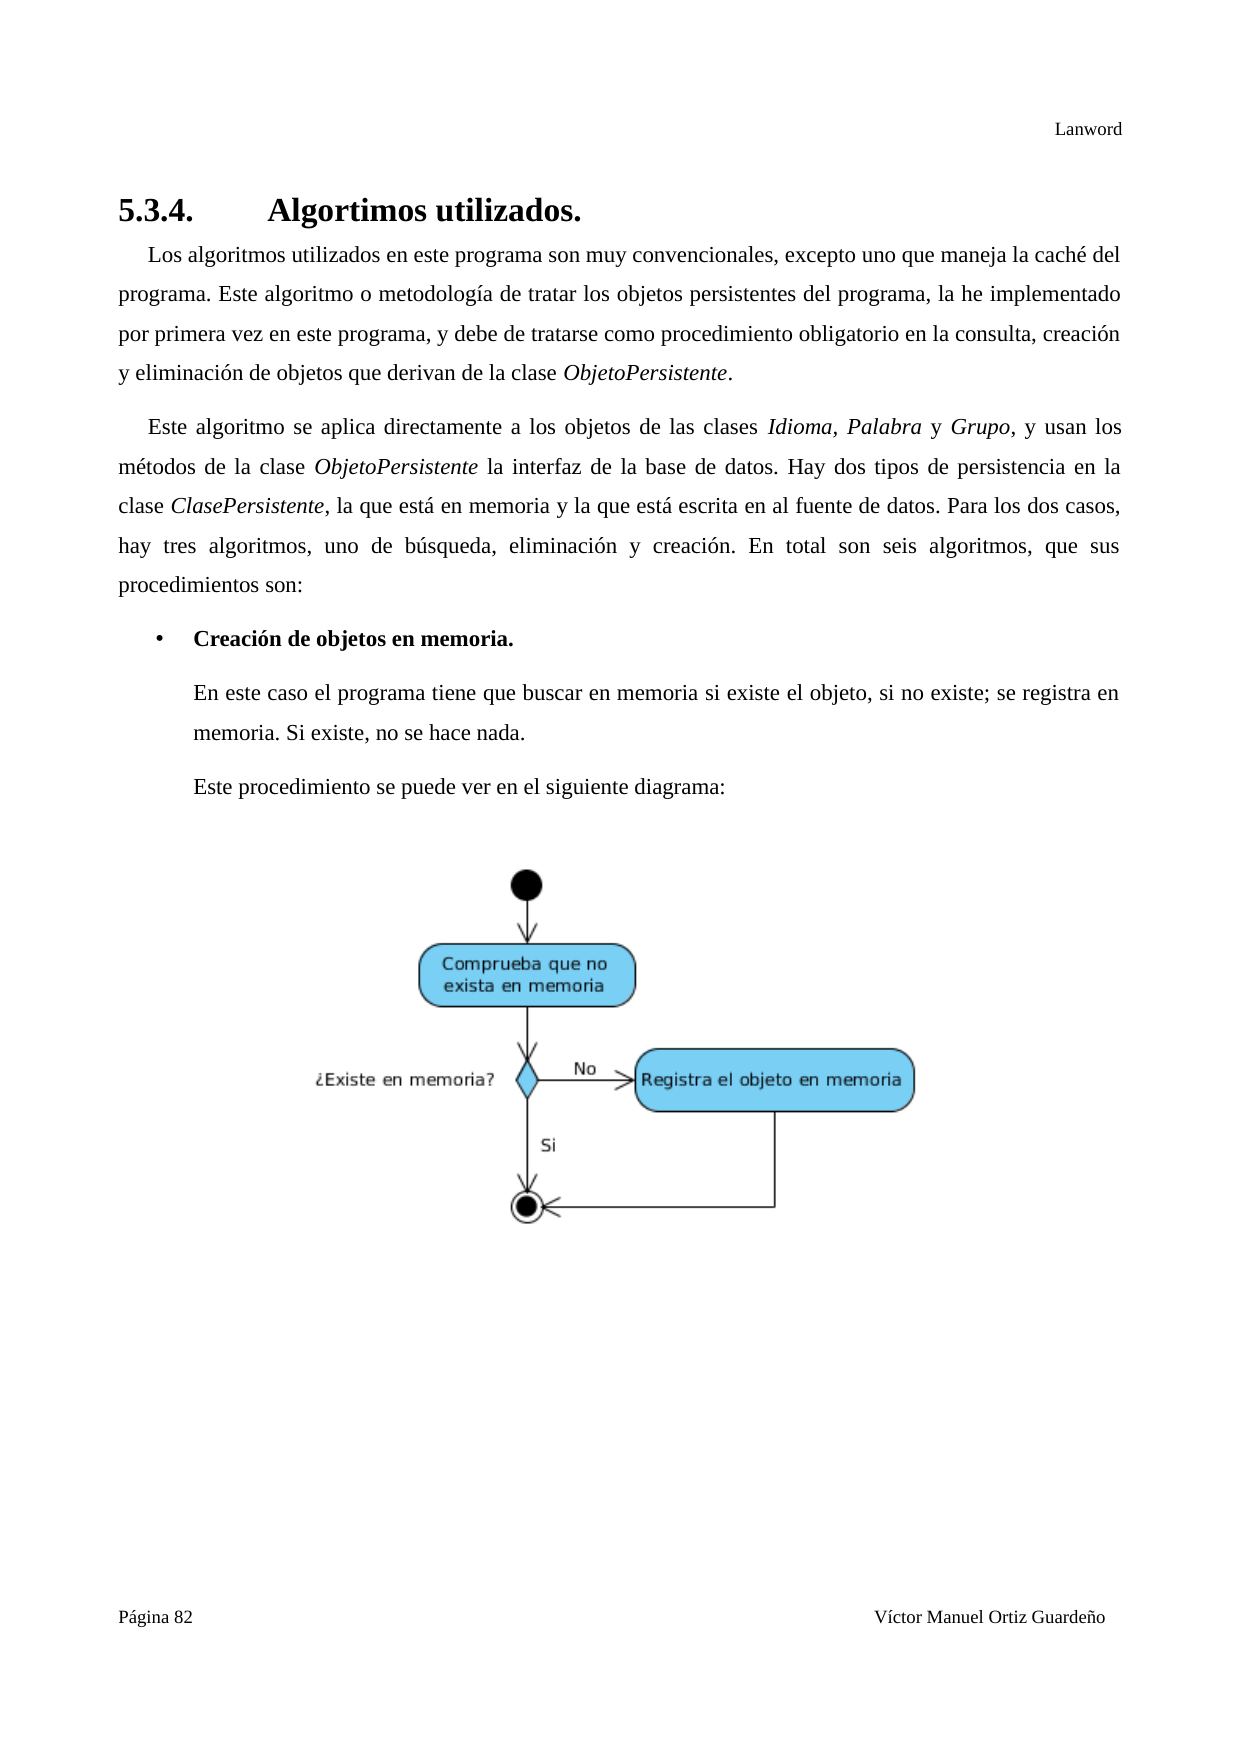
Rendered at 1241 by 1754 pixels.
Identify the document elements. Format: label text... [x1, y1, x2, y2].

text Este algoritmo se aplica directamente a los objetos de las clases Idioma, Palabra y Grupo, y usan los métodos de la clase ObjetoPersistente la interfaz de la base de datos. Hay dos tipos de persistencia en la clase ClasePersistente, la que está en memoria y la que está escrita en al fuente de datos. Para los dos casos, hay tres algoritmos, uno de búsqueda, eliminación y creación. En total son seis algoritmos, que sus procedimientos son: [118, 413, 1122, 597]
subtitle Algortimos utilizados. [118, 189, 1122, 228]
text Los algoritmos utilizados en este programa son muy convencionales, excepto uno que maneja la caché del programa. Este algoritmo o metodología de tratar los objetos persistentes del programa, la he implementado por primera vez en este programa, y debe de tratarse como procedimiento obligatorio en la consulta, creación y eliminación de objetos que derivan de la clase ObjetoPersistente. [118, 241, 1122, 386]
list En este caso el programa tiene que buscar en memoria si existe el objeto, si no existe; se registra en memoria. Si existe, no se hace nada. [156, 679, 1122, 745]
list Creación de objetos en memoria. [156, 625, 1122, 652]
picture [296, 862, 945, 1252]
list Este procedimiento se puede ver en el siguiente diagrama: [156, 773, 1122, 799]
